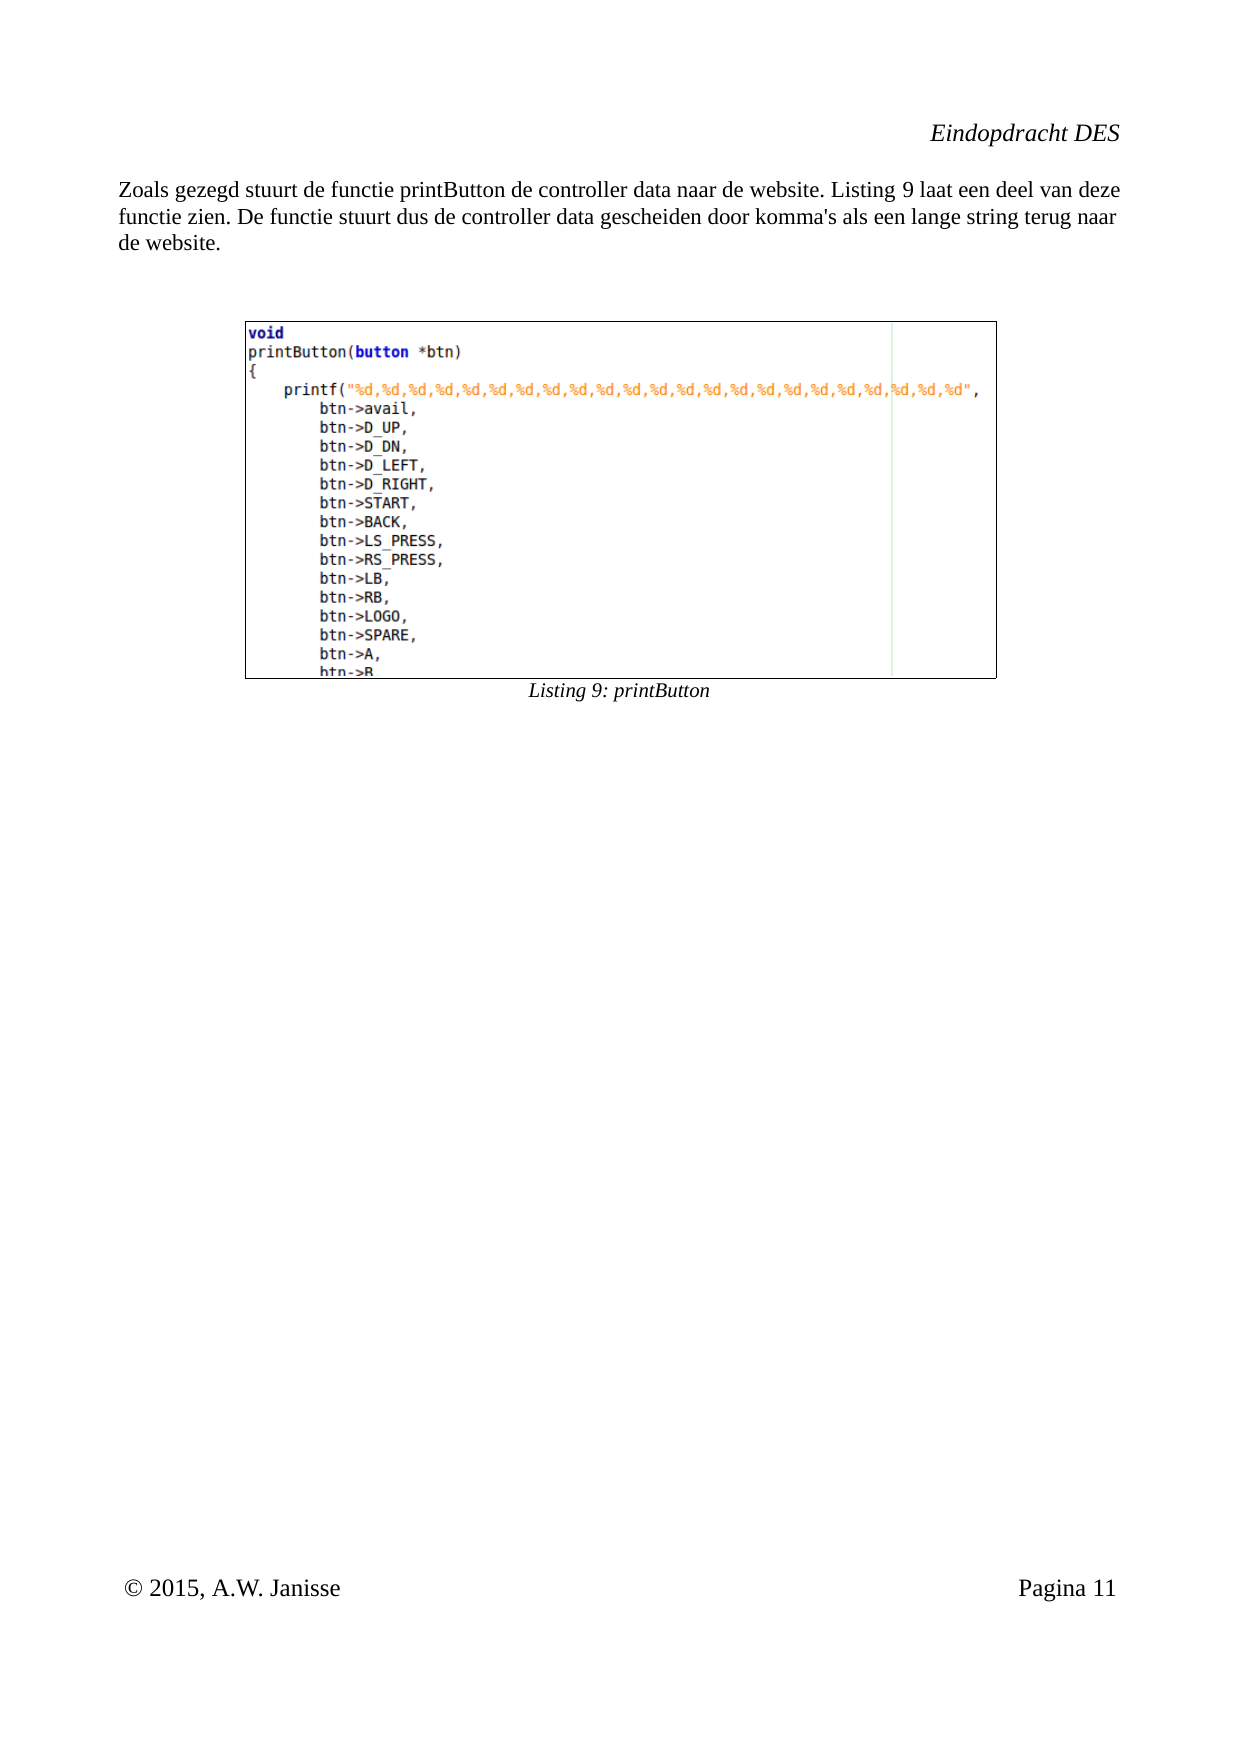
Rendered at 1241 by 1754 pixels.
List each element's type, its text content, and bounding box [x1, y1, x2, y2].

picture [247, 323, 993, 676]
text Zoals gezegd stuurt de functie printButton de controller data naar de website. Listing 9 laat een deel van deze functie zien. De functie stuurt dus de controller data gescheiden door komma's als een lange string terug naar de website. [118, 176, 1122, 255]
list Listing 9: printButton [244, 676, 996, 702]
